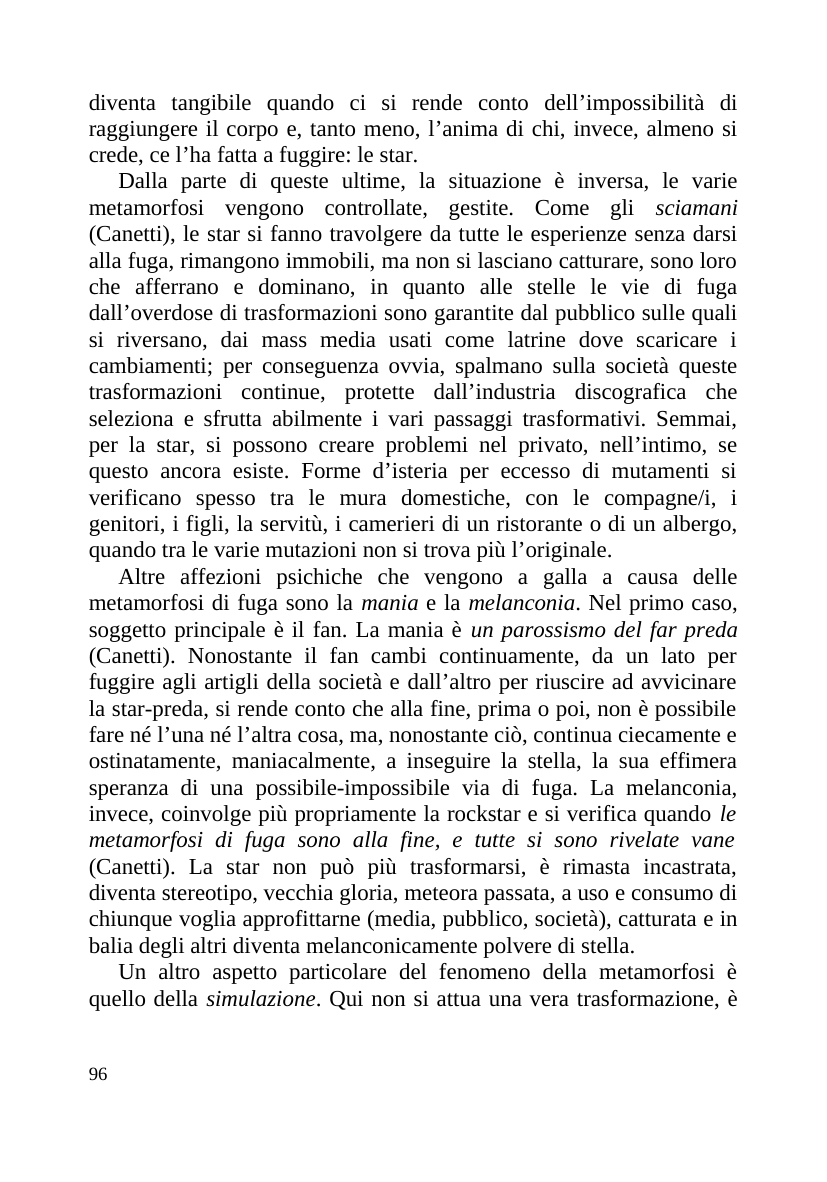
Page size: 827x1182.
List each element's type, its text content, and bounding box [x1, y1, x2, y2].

text diventa tangibile quando ci si rende conto dell’impossibilità di raggiungere il corpo e, tanto meno, l’anima di chi, invece, almeno si crede, ce l’ha fatta a fuggire: le star. [88, 88, 738, 168]
text Un altro aspetto particolare del fenomeno della metamorfosi è quello della simulazione. Qui non si attua una vera trasformazione, è [88, 958, 738, 1011]
text Dalla parte di queste ultime, la situazione è inversa, le varie metamorfosi vengono controllate, gestite. Come gli sciamani (Canetti), le star si fanno travolgere da tutte le esperienze senza darsi alla fuga, rimangono immobili, ma non si lasciano catturare, sono loro che afferrano e dominano, in quanto alle stelle le vie di fuga dall’overdose di trasformazioni sono garantite dal pubblico sulle quali si riversano, dai mass media usati come latrine dove scaricare i cambiamenti; per conseguenza ovvia, spalmano sulla società queste trasformazioni continue, protette dall’industria discografica che seleziona e sfrutta abilmente i vari passaggi trasformativi. Semmai, per la star, si possono creare problemi nel privato, nell’intimo, se questo ancora esiste. Forme d’isteria per eccesso di mutamenti si verificano spesso tra le mura domestiche, con le compagne/i, i genitori, i figli, la servitù, i camerieri di un ristorante o di un albergo, quando tra le varie mutazioni non si trova più l’originale. [88, 168, 738, 563]
text Altre affezioni psichiche che vengono a galla a causa delle metamorfosi di fuga sono la mania e la melanconia. Nel primo caso, soggetto principale è il fan. La mania è un parossismo del far preda (Canetti). Nonostante il fan cambi continuamente, da un lato per fuggire agli artigli della società e dall’altro per riuscire ad avvicinare la star-preda, si rende conto che alla fine, prima o poi, non è possibile fare né l’una né l’altra cosa, ma, nonostante ciò, continua ciecamente e ostinatamente, maniacalmente, a inseguire la stella, la sua effimera speranza di una possibile-impossibile via di fuga. La melanconia, invece, coinvolge più propriamente la rockstar e si verifica quando le metamorfosi di fuga sono alla fine, e tutte si sono rivelate vane (Canetti). La star non può più trasformarsi, è rimasta incastrata, diventa stereotipo, vecchia gloria, meteora passata, a uso e consumo di chiunque voglia approfittarne (media, pubblico, società), catturata e in balia degli altri diventa melanconicamente polvere di stella. [88, 563, 738, 958]
